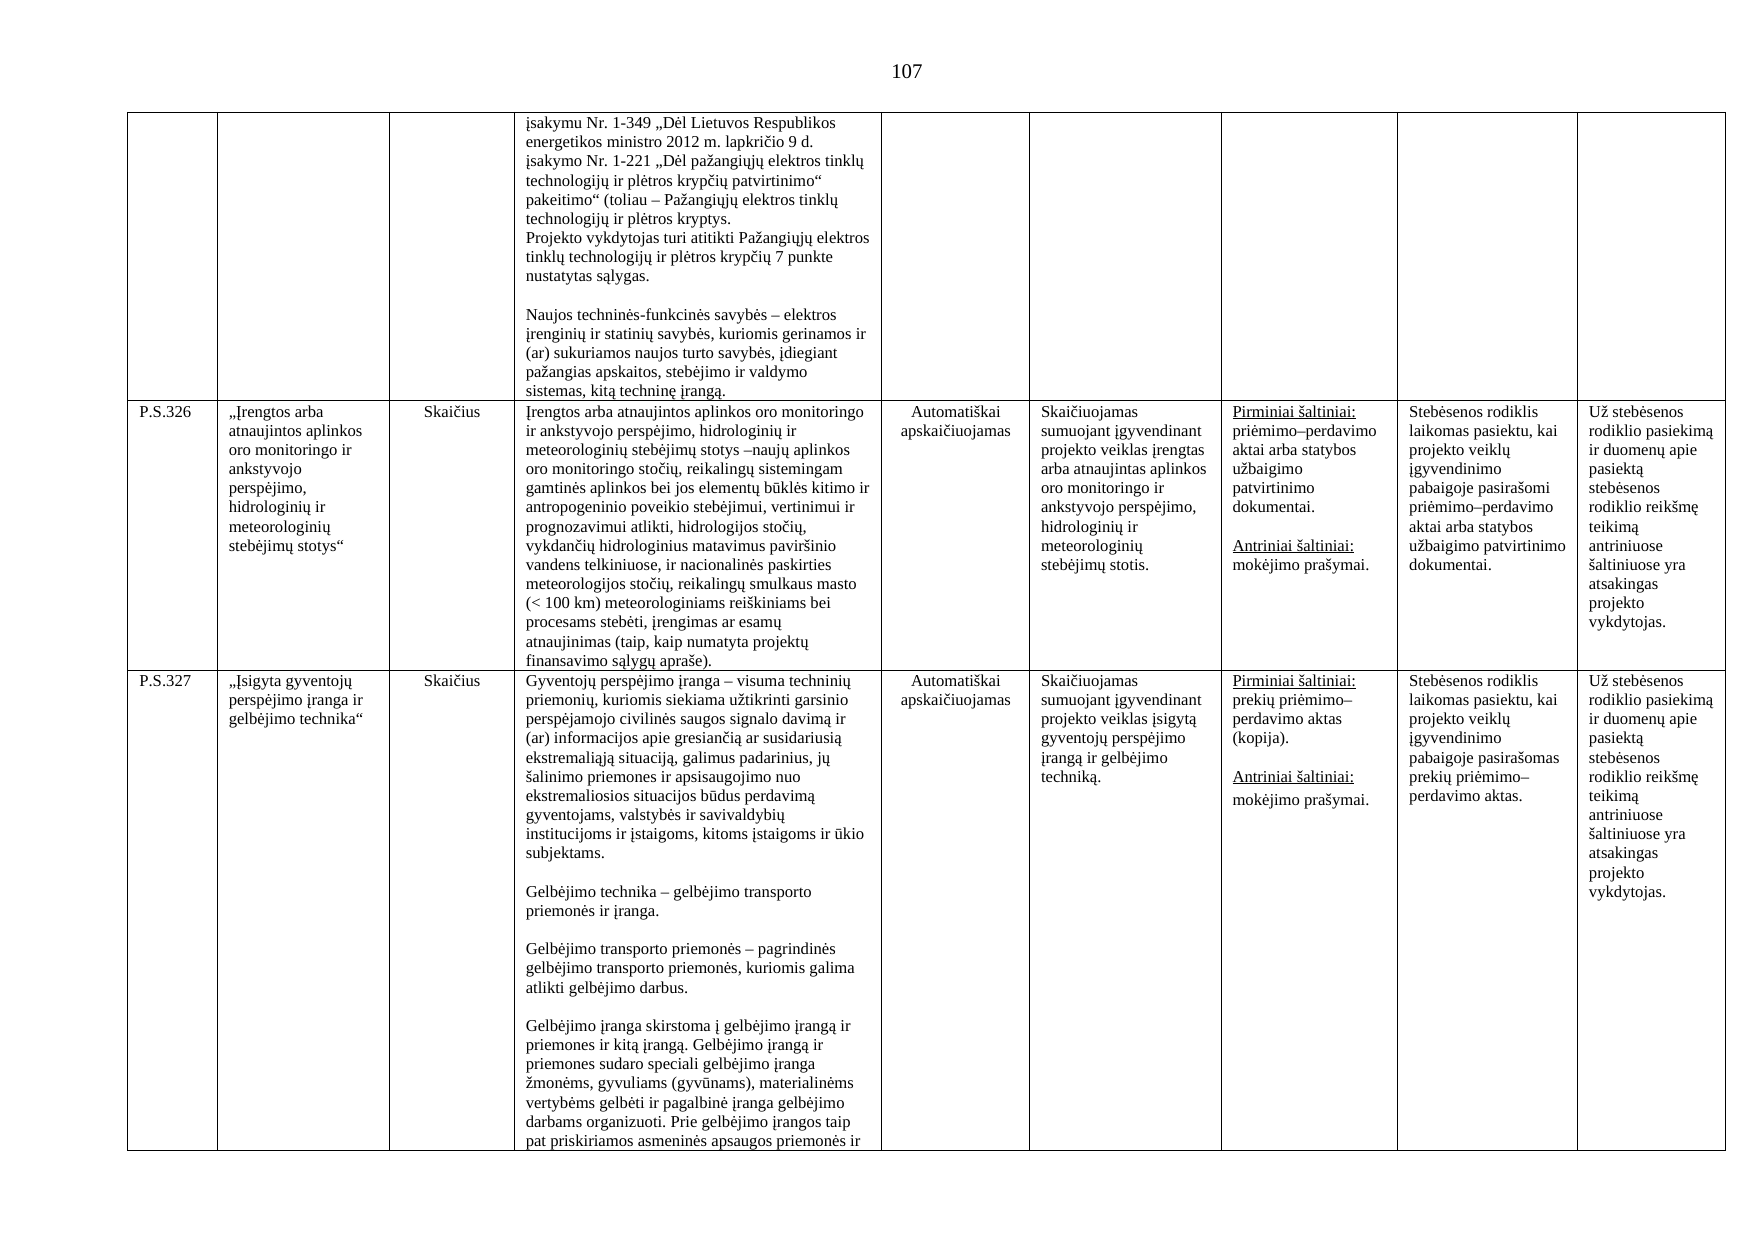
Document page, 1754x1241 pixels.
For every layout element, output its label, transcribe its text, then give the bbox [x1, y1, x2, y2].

table_cell Įrengtos arba atnaujintos aplinkos oro monitoringo ir ankstyvojo perspėjimo, hidrologinių ir meteorologinių stebėjimų stotys –naujų aplinkos oro monitoringo stočių, reikalingų sistemingam gamtinės aplinkos bei jos elementų būklės kitimo ir antropogeninio poveikio stebėjimui, vertinimui ir prognozavimui atlikti, hidrologijos stočių, vykdančių hidrologinius matavimus paviršinio vandens telkiniuose, ir nacionalinės paskirties meteorologijos stočių, reikalingų smulkaus masto (< 100 km) meteorologiniams reiškiniams bei procesams stebėti, įrengimas ar esamų atnaujinimas (taip, kaip numatyta projektų finansavimo sąlygų apraše). [515, 401, 881, 670]
table_cell Skaičiuojamas sumuojant įgyvendinant projekto veiklas įrengtas arba atnaujintas aplinkos oro monitoringo ir ankstyvojo perspėjimo, hidrologinių ir meteorologinių stebėjimų stotis. [1030, 401, 1221, 670]
table_cell Skaičiuojamas sumuojant įgyvendinant projekto veiklas įsigytą gyventojų perspėjimo įrangą ir gelbėjimo techniką. [1030, 671, 1221, 1150]
table_cell „Įsigyta gyventojų perspėjimo įranga ir gelbėjimo technika“ [218, 671, 389, 1150]
table_cell Stebėsenos rodiklis laikomas pasiektu, kai projekto veiklų įgyvendinimo pabaigoje pasirašomi priėmimo–perdavimo aktai arba statybos užbaigimo patvirtinimo dokumentai. [1398, 401, 1577, 670]
table_cell [1578, 113, 1725, 400]
table_cell Skaičius [390, 401, 514, 670]
table_cell Automatiškai apskaičiuojamas [882, 401, 1029, 670]
table_cell P.S.326 [128, 401, 217, 670]
table_cell įsakymu Nr. 1-349 „Dėl Lietuvos Respublikos energetikos ministro 2012 m. lapkričio 9 d. įsakymo Nr. 1-221 „Dėl pažangiųjų elektros tinklų technologijų ir plėtros krypčių patvirtinimo“ pakeitimo“ (toliau – Pažangiųjų elektros tinklų technologijų ir plėtros kryptys. Projekto vykdytojas turi atitikti Pažangiųjų elektros tinklų technologijų ir plėtros krypčių 7 punkte nustatytas sąlygas. Naujos techninės-funkcinės savybės – elektros įrenginių ir statinių savybės, kuriomis gerinamos ir (ar) sukuriamos naujos turto savybės, įdiegiant pažangias apskaitos, stebėjimo ir valdymo sistemas, kitą techninę įrangą. [515, 113, 881, 400]
table_cell Stebėsenos rodiklis laikomas pasiektu, kai projekto veiklų įgyvendinimo pabaigoje pasirašomas prekių priėmimo–perdavimo aktas. [1398, 671, 1577, 1150]
table_cell „Įrengtos arba atnaujintos aplinkos oro monitoringo ir ankstyvojo perspėjimo, hidrologinių ir meteorologinių stebėjimų stotys“ [218, 401, 389, 670]
table_cell Už stebėsenos rodiklio pasiekimą ir duomenų apie pasiektą stebėsenos rodiklio reikšmę teikimą antriniuose šaltiniuose yra atsakingas projekto vykdytojas. [1578, 671, 1725, 1150]
table_cell Automatiškai apskaičiuojamas [882, 671, 1029, 1150]
table_cell [390, 113, 514, 400]
table_cell Už stebėsenos rodiklio pasiekimą ir duomenų apie pasiektą stebėsenos rodiklio reikšmę teikimą antriniuose šaltiniuose yra atsakingas projekto vykdytojas. [1578, 401, 1725, 670]
table_cell [1030, 113, 1221, 400]
table_cell Pirminiai šaltiniai: priėmimo–perdavimo aktai arba statybos užbaigimo patvirtinimo dokumentai. Antriniai šaltiniai: mokėjimo prašymai. [1222, 401, 1397, 670]
table_cell [882, 113, 1029, 400]
table_cell Skaičius [390, 671, 514, 1150]
table_cell Pirminiai šaltiniai: prekių priėmimo–perdavimo aktas (kopija). Antriniai šaltiniai: mokėjimo prašymai. [1222, 671, 1397, 1150]
table_cell P.S.327 [128, 671, 217, 1150]
table_cell [218, 113, 389, 400]
table_cell [128, 113, 217, 400]
table_cell [1222, 113, 1397, 400]
table_cell Gyventojų perspėjimo įranga – visuma techninių priemonių, kuriomis siekiama užtikrinti garsinio perspėjamojo civilinės saugos signalo davimą ir (ar) informacijos apie gresiančią ar susidariusią ekstremaliąją situaciją, galimus padarinius, jų šalinimo priemones ir apsisaugojimo nuo ekstremaliosios situacijos būdus perdavimą gyventojams, valstybės ir savivaldybių institucijoms ir įstaigoms, kitoms įstaigoms ir ūkio subjektams. Gelbėjimo technika – gelbėjimo transporto priemonės ir įranga. Gelbėjimo transporto priemonės – pagrindinės gelbėjimo transporto priemonės, kuriomis galima atlikti gelbėjimo darbus. Gelbėjimo įranga skirstoma į gelbėjimo įrangą ir priemones ir kitą įrangą. Gelbėjimo įrangą ir priemones sudaro speciali gelbėjimo įranga žmonėms, gyvuliams (gyvūnams), materialinėms vertybėms gelbėti ir pagalbinė įranga gelbėjimo darbams organizuoti. Prie gelbėjimo įrangos taip pat priskiriamos asmeninės apsaugos priemonės ir [515, 671, 881, 1150]
table_cell [1398, 113, 1577, 400]
